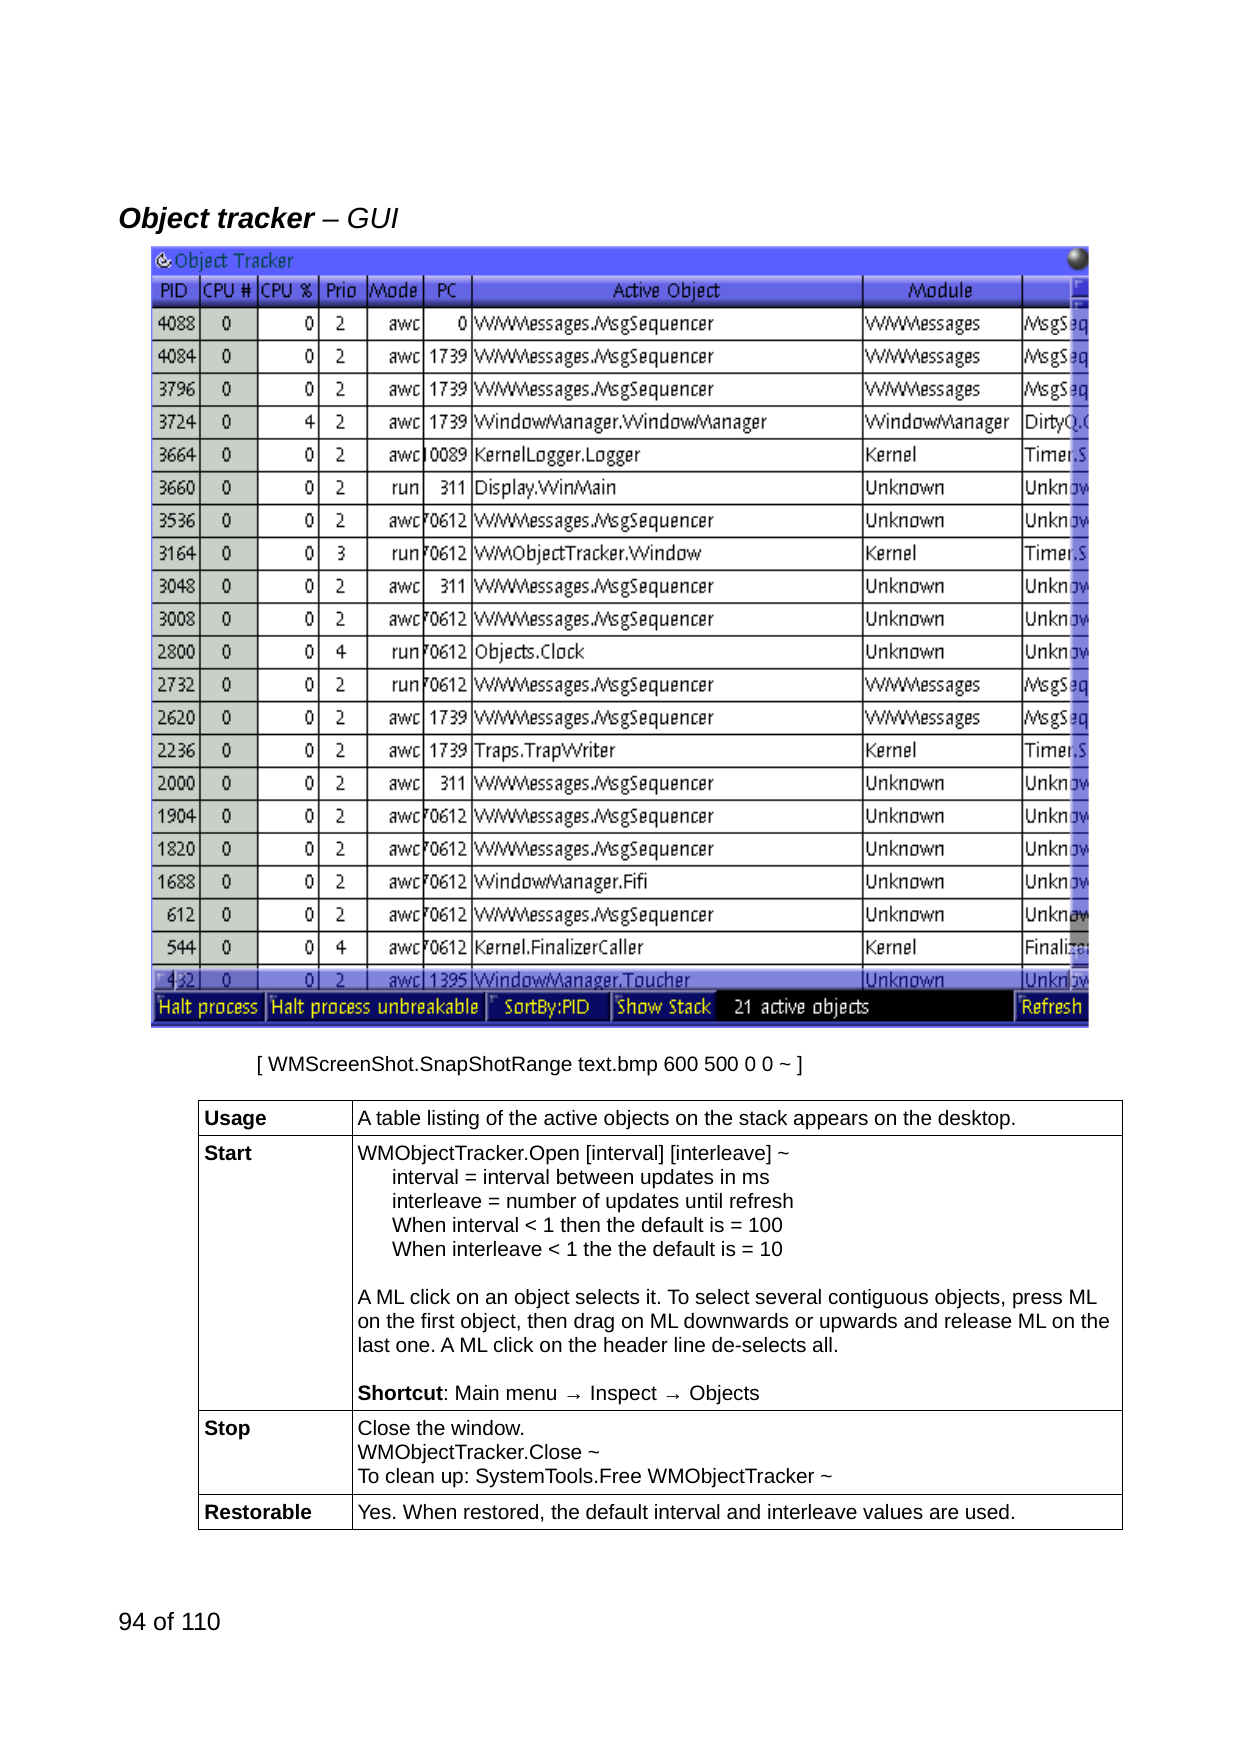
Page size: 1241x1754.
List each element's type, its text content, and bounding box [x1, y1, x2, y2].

subtitle Object tracker – GUI [118, 201, 1122, 234]
table_cell Yes. When restored, the default interval and interleave values are used. [353, 1495, 1122, 1529]
table_cell Stop [199, 1411, 352, 1494]
table_cell Start [199, 1136, 352, 1410]
text [ WMScreenShot.SnapShotRange text.bmp 600 500 0 0 ~ ] [118, 1052, 1122, 1076]
picture [151, 246, 1089, 1028]
table_cell WMObjectTracker.Open [interval] [interleave] ~ interval = interval between updates in ms interleave = number of updates until refresh When interval < 1 then the default is = 100 When interleave < 1 the the default is = 10 A ML click on an object selects it. To select several contiguous objects, press ML on the first object, then drag on ML downwards or upwards and release ML on the last one. A ML click on the header line de-selects all. Shortcut: Main menu → Inspect → Objects [353, 1136, 1122, 1410]
table_header Usage [199, 1101, 352, 1135]
table_cell Restorable [199, 1495, 352, 1529]
table_header A table listing of the active objects on the stack appears on the desktop. [353, 1101, 1122, 1135]
table_cell Close the window. WMObjectTracker.Close ~ To clean up: SystemTools.Free WMObjectTracker ~ [353, 1411, 1122, 1494]
